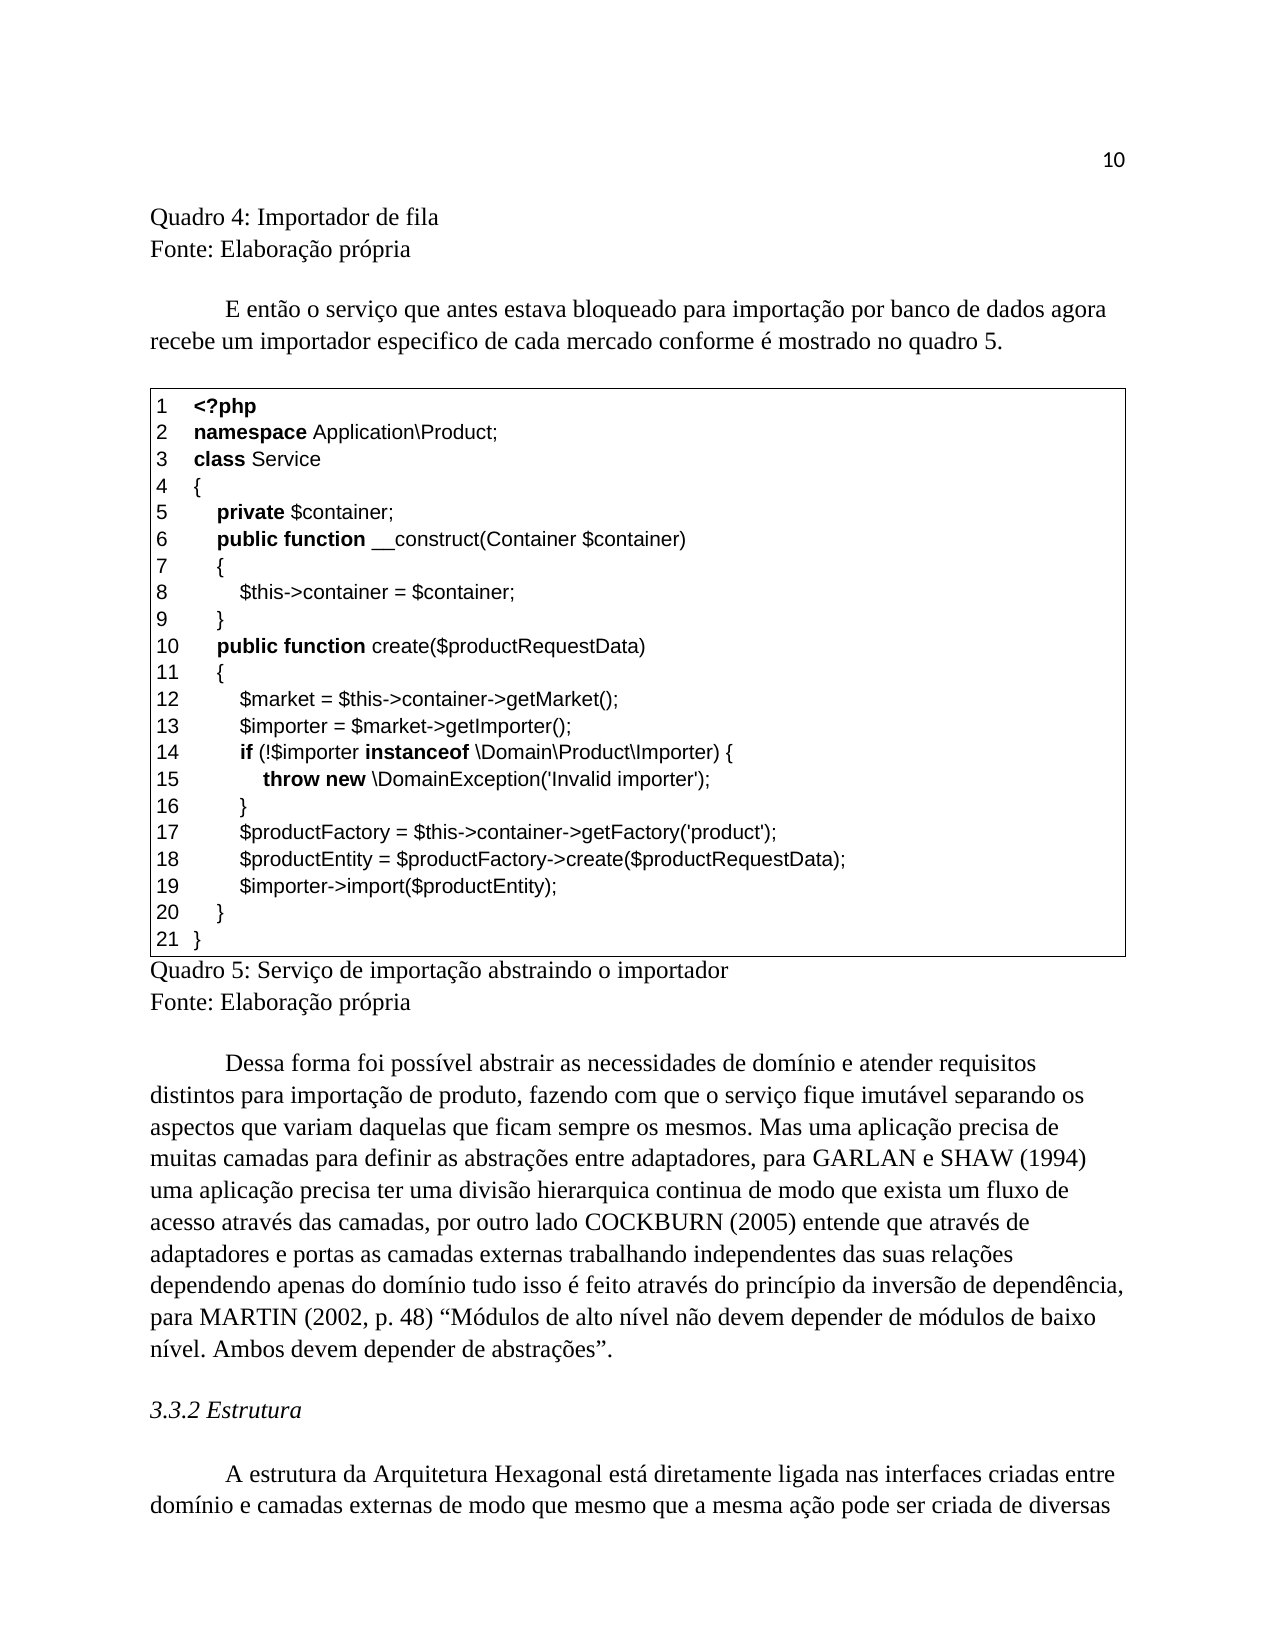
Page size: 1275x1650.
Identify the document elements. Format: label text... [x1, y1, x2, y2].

text Dessa forma foi possível abstrair as necessidades de domínio e atender requisitos distintos para importação de produto, fazendo com que o serviço fique imutável separando os aspectos que variam daquelas que ficam sempre os mesmos. Mas uma aplicação precisa de muitas camadas para definir as abstrações entre adaptadores, para GARLAN e SHAW (1994) uma aplicação precisa ter uma divisão hierarquica continua de modo que exista um fluxo de acesso através das camadas, por outro lado COCKBURN (2005) entende que através de adaptadores e portas as camadas externas trabalhando independentes das suas relações dependendo apenas do domínio tudo isso é feito através do princípio da inversão de dependência, para MARTIN (2002, p. 48) “Módulos de alto nível não devem depender de módulos de baixo nível. Ambos devem depender de abstrações”. [150, 1049, 1125, 1363]
text Fonte: Elaboração própria [150, 988, 1125, 1016]
text E então o serviço que antes estava bloqueado para importação por banco de dados agora recebe um importador especifico de cada mercado conforme é mostrado no quadro 5. [150, 296, 1125, 355]
text Quadro 5: Serviço de importação abstraindo o importador [150, 957, 1125, 984]
text Fonte: Elaboração própria [150, 235, 1125, 262]
table_header 1 2 3 4 5 6 7 8 9 10 11 12 13 14 15 16 17 18 19 20 21 [151, 389, 188, 956]
table_header <?php namespace Application\Product; class Service { private $container; public function __construct(Container $container) { $this->container = $container; } public function create($productRequestData) { $market = $this->container->getMarket(); $importer = $market->getImporter(); if (!$importer instanceof \Domain\Product\Importer) { throw new \DomainException('Invalid importer'); } $productFactory = $this->container->getFactory('product'); $productEntity = $productFactory->create($productRequestData); $importer->import($productEntity); } } [188, 389, 1125, 956]
text 3.3.2 Estrutura [150, 1396, 1125, 1424]
text Quadro 4: Importador de fila [150, 203, 1125, 231]
text A estrutura da Arquitetura Hexagonal está diretamente ligada nas interfaces criadas entre domínio e camadas externas de modo que mesmo que a mesma ação pode ser criada de diversas [150, 1460, 1125, 1519]
